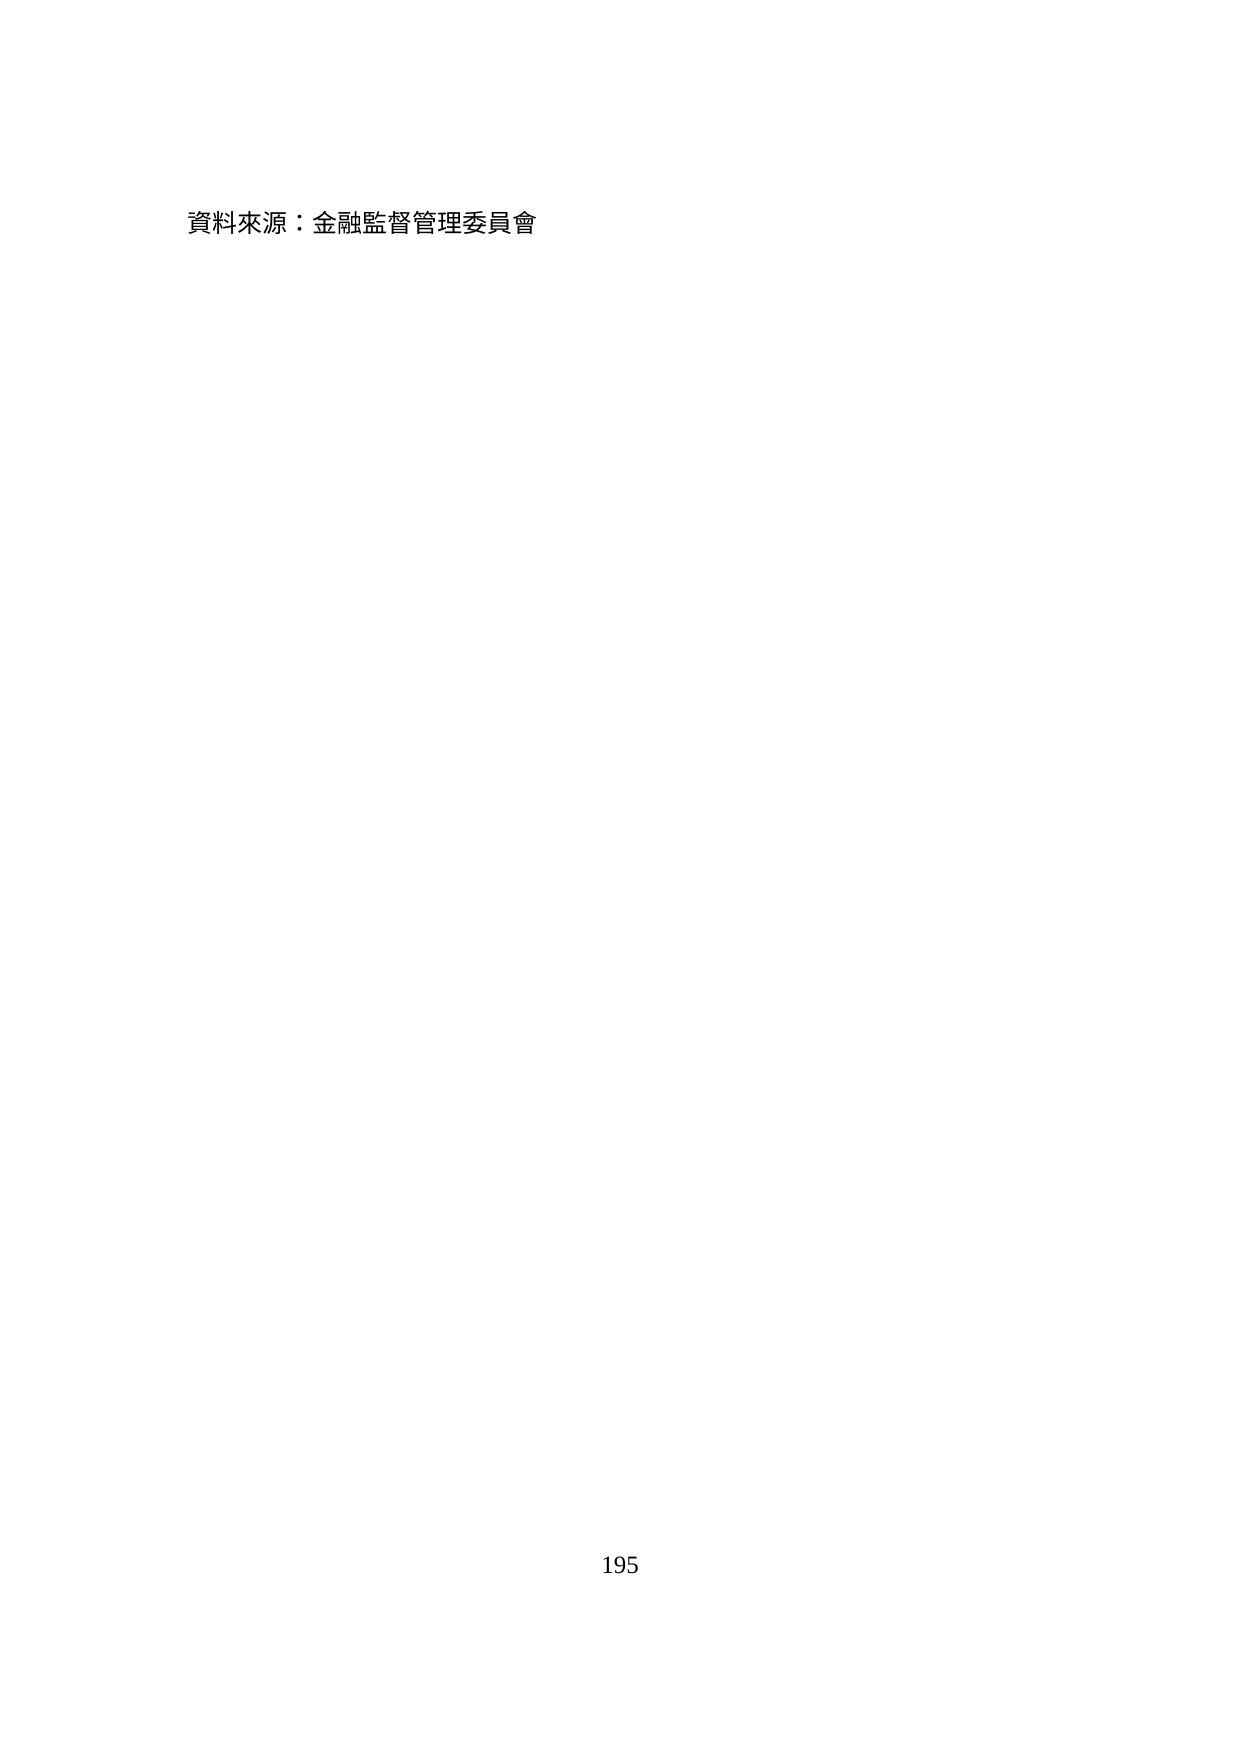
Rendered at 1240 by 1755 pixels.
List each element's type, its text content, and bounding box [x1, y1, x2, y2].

text 資料來源：金融監督管理委員會 [187, 179, 1052, 242]
